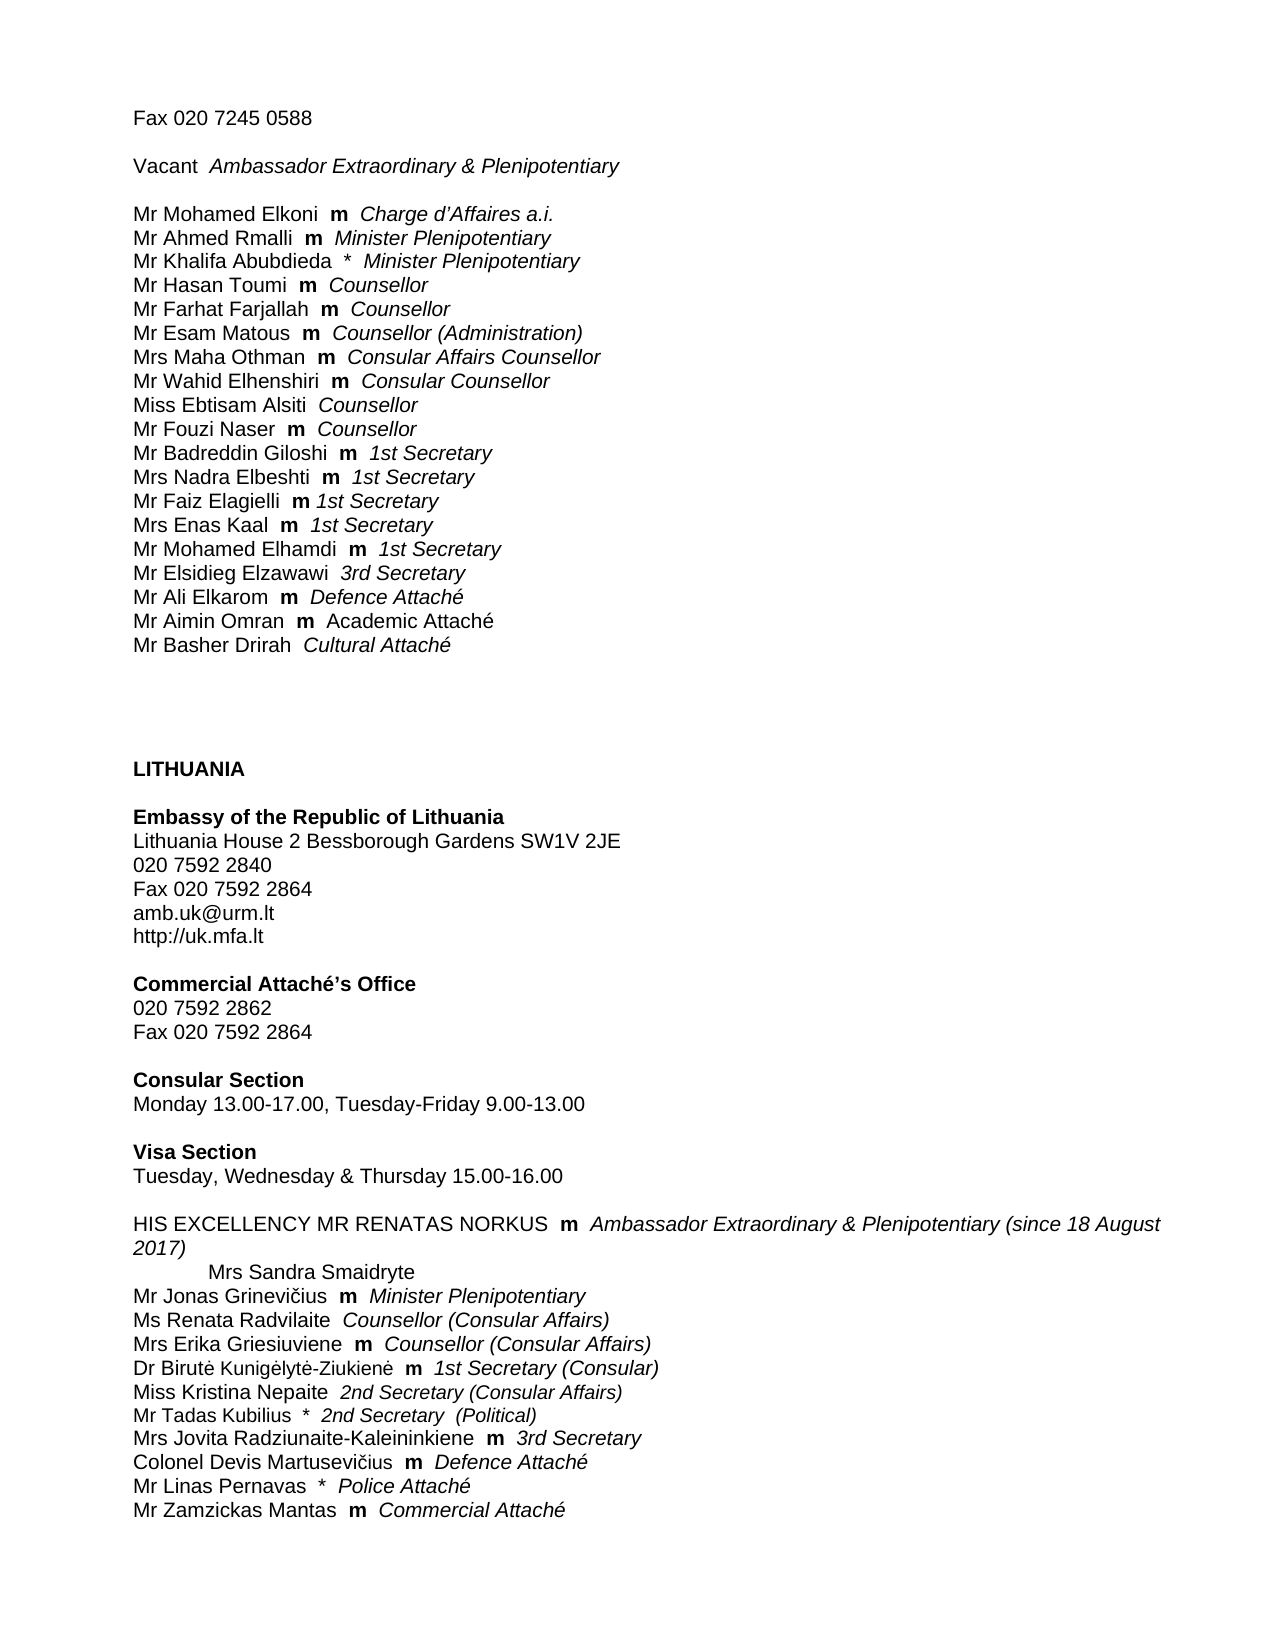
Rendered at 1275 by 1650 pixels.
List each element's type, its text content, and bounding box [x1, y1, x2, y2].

text Mr Khalifa Abubdieda * Minister Plenipotentiary [133, 249, 1181, 273]
text Embassy of the Republic of Lithuania [133, 804, 1181, 828]
text Mrs Nadra Elbeshti m 1st Secretary [133, 465, 1181, 489]
text Mr Farhat Farjallah m Counsellor [133, 297, 1181, 321]
text Mr Wahid Elhenshiri m Consular Counsellor [133, 369, 1181, 393]
text Mrs Erika Griesiuviene m Counsellor (Consular Affairs) [133, 1332, 1181, 1356]
text 020 7592 2862 [133, 996, 1181, 1020]
text Mrs Enas Kaal m 1st Secretary [133, 513, 1181, 537]
text Mr Hasan Toumi m Counsellor [133, 273, 1181, 297]
text Colonel Devis Martusevičius m Defence Attaché [133, 1450, 1181, 1474]
text Mrs Sandra Smaidryte [133, 1260, 1181, 1284]
text Mr Elsidieg Elzawawi 3rd Secretary [133, 561, 1181, 585]
text Mr Basher Drirah Cultural Attaché [133, 633, 1181, 657]
text 020 7592 2840 [133, 852, 1181, 876]
text Mr Zamzickas Mantas m Commercial Attaché [133, 1498, 1181, 1522]
text Mr Aimin Omran m Academic Attaché [133, 609, 1181, 633]
text Miss Ebtisam Alsiti Counsellor [133, 393, 1181, 417]
text Mr Ahmed Rmalli m Minister Plenipotentiary [133, 225, 1181, 249]
text Miss Kristina Nepaite 2nd Secretary (Consular Affairs) [133, 1379, 1181, 1403]
text Mr Mohamed Elkoni m Charge d’Affaires a.i. [133, 201, 1181, 225]
text Mrs Jovita Radziunaite-Kaleininkiene m 3rd Secretary [133, 1426, 1181, 1450]
text Monday 13.00-17.00, Tuesday-Friday 9.00-13.00 [133, 1092, 1181, 1116]
text Tuesday, Wednesday & Thursday 15.00-16.00 [133, 1164, 1181, 1188]
text Vacant Ambassador Extraordinary & Plenipotentiary [133, 153, 1181, 177]
text Mr Mohamed Elhamdi m 1st Secretary [133, 537, 1181, 561]
text Fax 020 7245 0588 [133, 106, 1181, 129]
text HIS EXCELLENCY MR RENATAS NORKUS m Ambassador Extraordinary & Plenipotentiary (since 18 August 2017) [133, 1212, 1181, 1260]
text Mr Faiz Elagielli m 1st Secretary [133, 489, 1181, 513]
text Mr Fouzi Naser m Counsellor [133, 417, 1181, 441]
text Mr Linas Pernavas * Police Attaché [133, 1474, 1181, 1498]
text Fax 020 7592 2864 [133, 1020, 1181, 1044]
text Mr Esam Matous m Counsellor (Administration) [133, 321, 1181, 345]
text Dr Birutė Kunigėlytė-Ziukienė m 1st Secretary (Consular) [133, 1356, 1181, 1379]
text Fax 020 7592 2864 [133, 876, 1181, 900]
text Consular Section [133, 1068, 1181, 1092]
text http://uk.mfa.lt [133, 924, 1181, 948]
subtitle LITHUANIA [133, 757, 1181, 781]
text Mrs Maha Othman m Consular Affairs Counsellor [133, 345, 1181, 369]
text Visa Section [133, 1140, 1181, 1164]
text Mr Tadas Kubilius * 2nd Secretary (Political) [133, 1403, 1181, 1426]
text Lithuania House 2 Bessborough Gardens SW1V 2JE [133, 828, 1181, 852]
text Commercial Attaché’s Office [133, 972, 1181, 996]
text Mr Badreddin Giloshi m 1st Secretary [133, 441, 1181, 465]
text amb.uk@urm.lt [133, 900, 1181, 924]
text Ms Renata Radvilaite Counsellor (Consular Affairs) [133, 1308, 1181, 1332]
text Mr Ali Elkarom m Defence Attaché [133, 585, 1181, 609]
text Mr Jonas Grinevičius m Minister Plenipotentiary [133, 1284, 1181, 1308]
